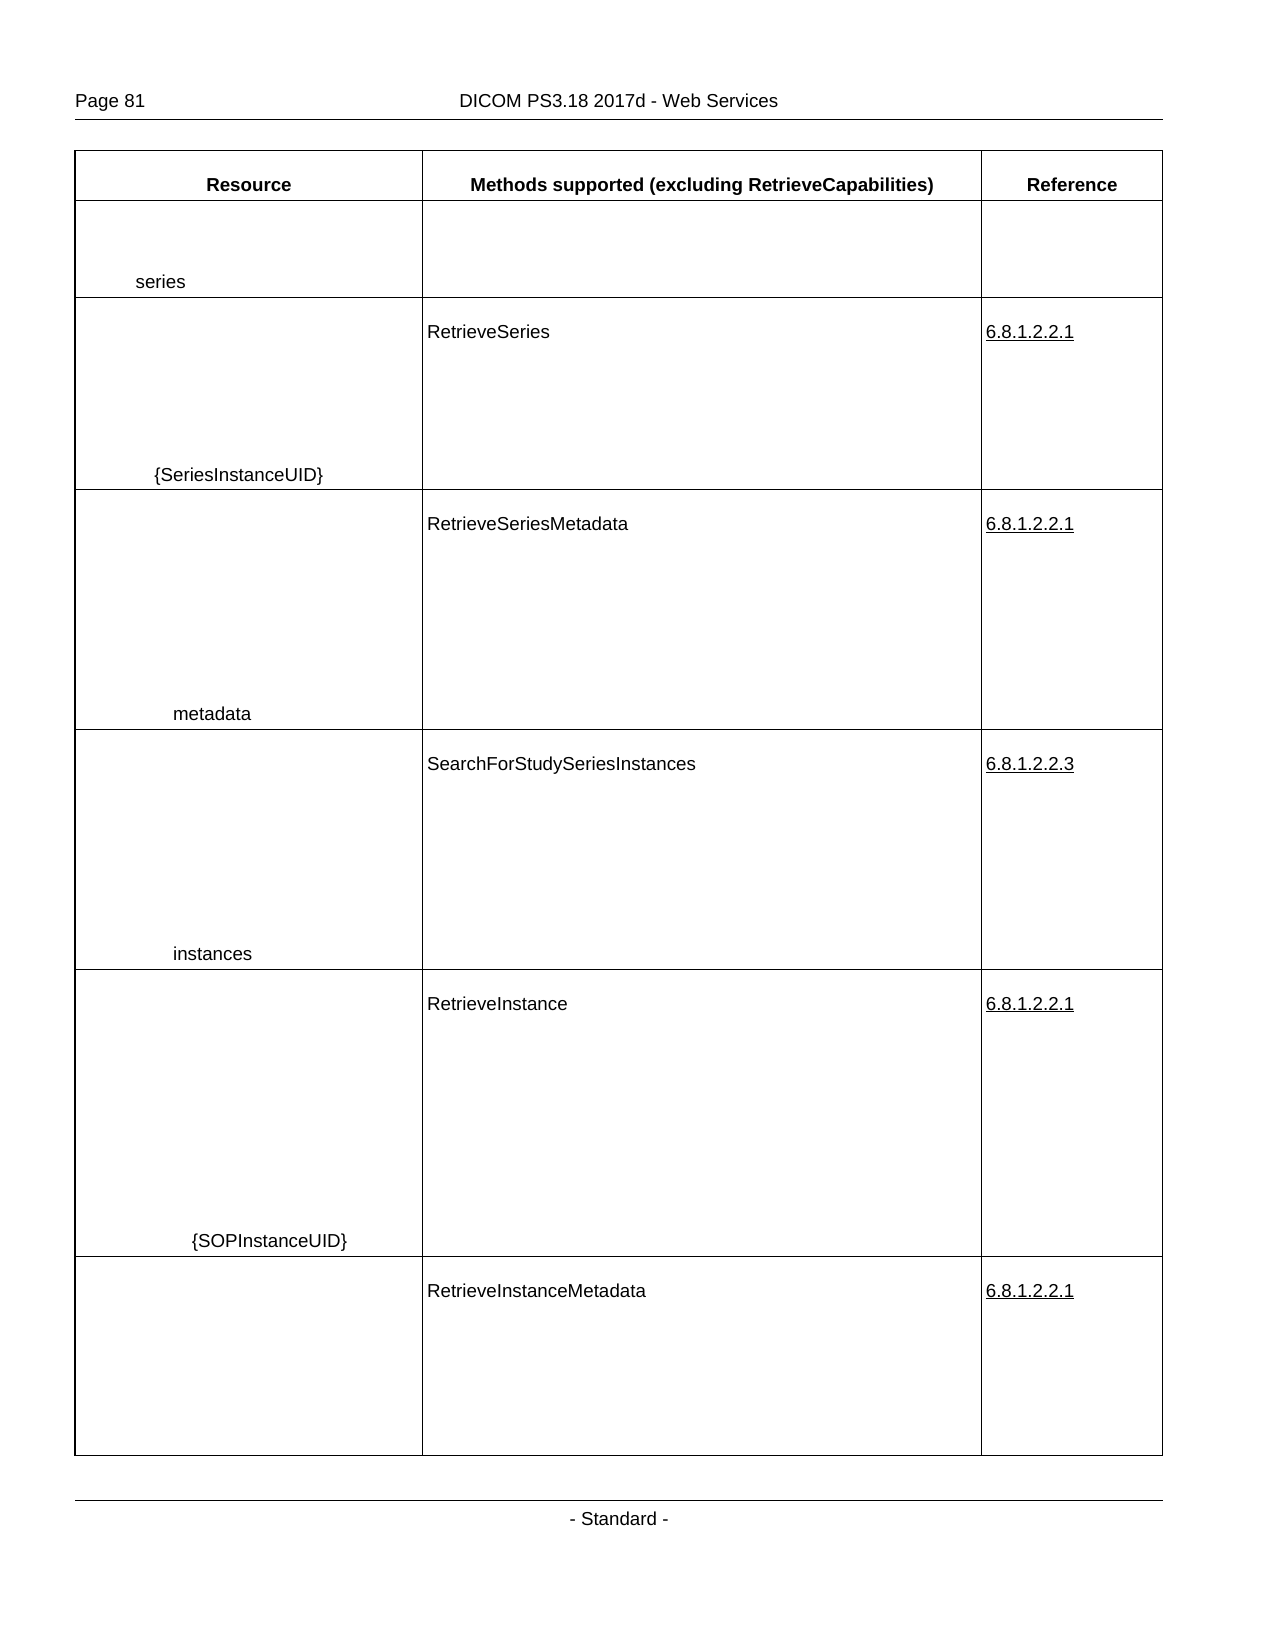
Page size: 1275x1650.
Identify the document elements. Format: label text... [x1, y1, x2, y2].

table_cell {SeriesInstanceUID} [76, 298, 422, 489]
table_cell 6.8.1.2.2.1 [982, 298, 1162, 489]
table_cell 6.8.1.2.2.1 [982, 490, 1162, 729]
table_header Methods supported (excluding RetrieveCapabilities) [423, 151, 981, 200]
table_cell metadata [76, 490, 422, 729]
table_cell [423, 201, 981, 297]
table_cell 6.8.1.2.2.1 [982, 970, 1162, 1256]
table_cell RetrieveInstanceMetadata [423, 1257, 981, 1455]
table_cell instances [76, 730, 422, 968]
table_cell {SOPInstanceUID} [76, 970, 422, 1256]
table_cell [982, 201, 1162, 297]
table_cell 6.8.1.2.2.3 [982, 730, 1162, 968]
table_cell series [76, 201, 422, 297]
table_cell SearchForStudySeriesInstances [423, 730, 981, 968]
table_cell RetrieveSeriesMetadata [423, 490, 981, 729]
table_header Reference [982, 151, 1162, 200]
table_cell 6.8.1.2.2.1 [982, 1257, 1162, 1455]
table_cell RetrieveInstance [423, 970, 981, 1256]
table_header Resource [76, 151, 422, 200]
table_cell [76, 1257, 422, 1455]
table_cell RetrieveSeries [423, 298, 981, 489]
